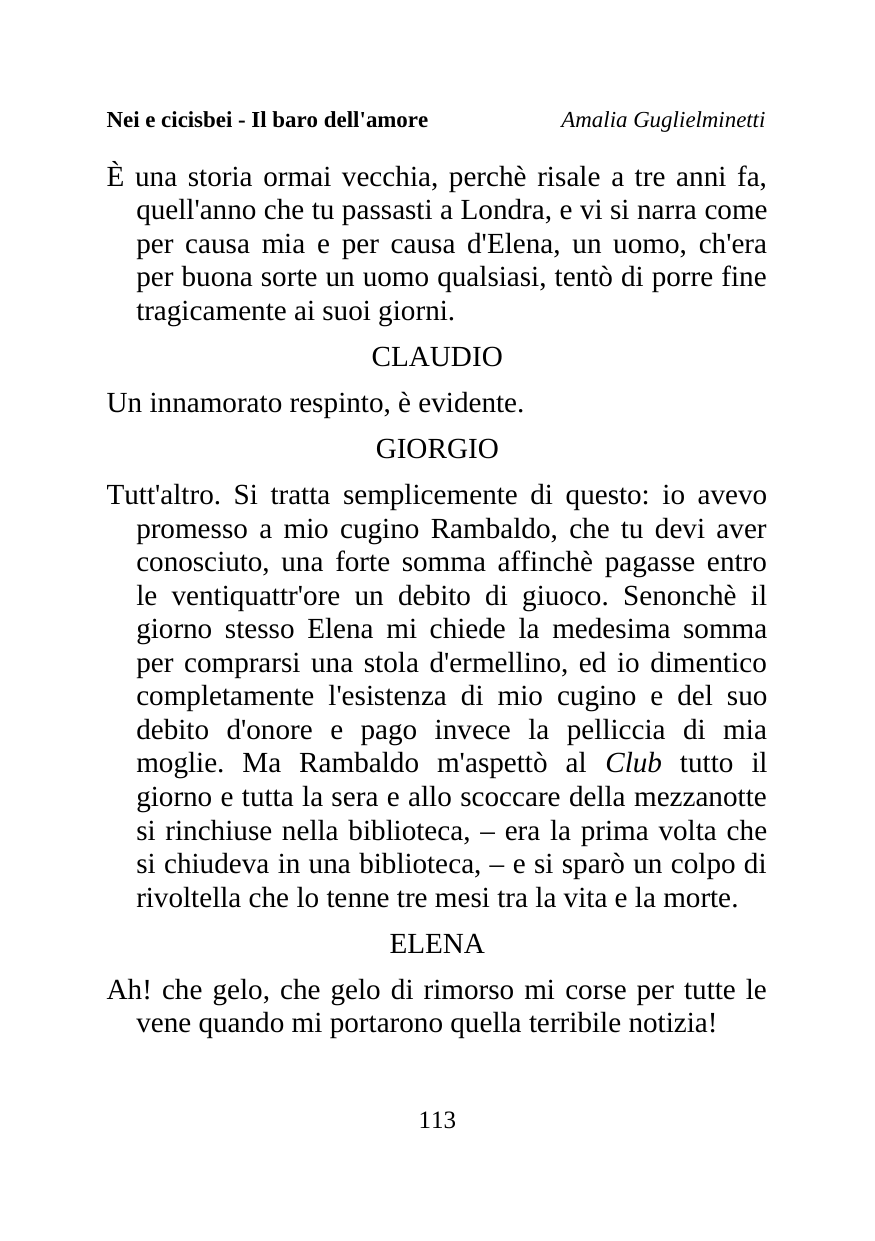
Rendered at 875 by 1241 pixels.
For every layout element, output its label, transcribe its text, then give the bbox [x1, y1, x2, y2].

text CLAUDIO [106, 339, 768, 373]
text ELENA [106, 926, 768, 959]
text Tutt'altro. Si tratta semplicemente di questo: io avevo promesso a mio cugino Rambaldo, che tu devi aver conosciuto, una forte somma affinchè pagasse entro le ventiquattr'ore un debito di giuoco. Senonchè il giorno stesso Elena mi chiede la medesima somma per comprarsi una stola d'ermellino, ed io dimentico completamente l'esistenza di mio cugino e del suo debito d'onore e pago invece la pelliccia di mia moglie. Ma Rambaldo m'aspettò al Club tutto il giorno e tutta la sera e allo scoccare della mezzanotte si rinchiuse nella biblioteca, – era la prima volta che si chiudeva in una biblioteca, – e si sparò un colpo di rivoltella che lo tenne tre mesi tra la vita e la morte. [106, 477, 768, 913]
text È una storia ormai vecchia, perchè risale a tre anni fa, quell'anno che tu passasti a Londra, e vi si narra come per causa mia e per causa d'Elena, un uomo, ch'era per buona sorte un uomo qualsiasi, tentò di porre fine tragicamente ai suoi giorni. [106, 159, 768, 327]
text Ah! che gelo, che gelo di rimorso mi corse per tutte le vene quando mi portarono quella terribile notizia! [106, 972, 768, 1039]
text Un innamorato respinto, è evidente. [106, 385, 768, 419]
text GIORGIO [106, 431, 768, 465]
